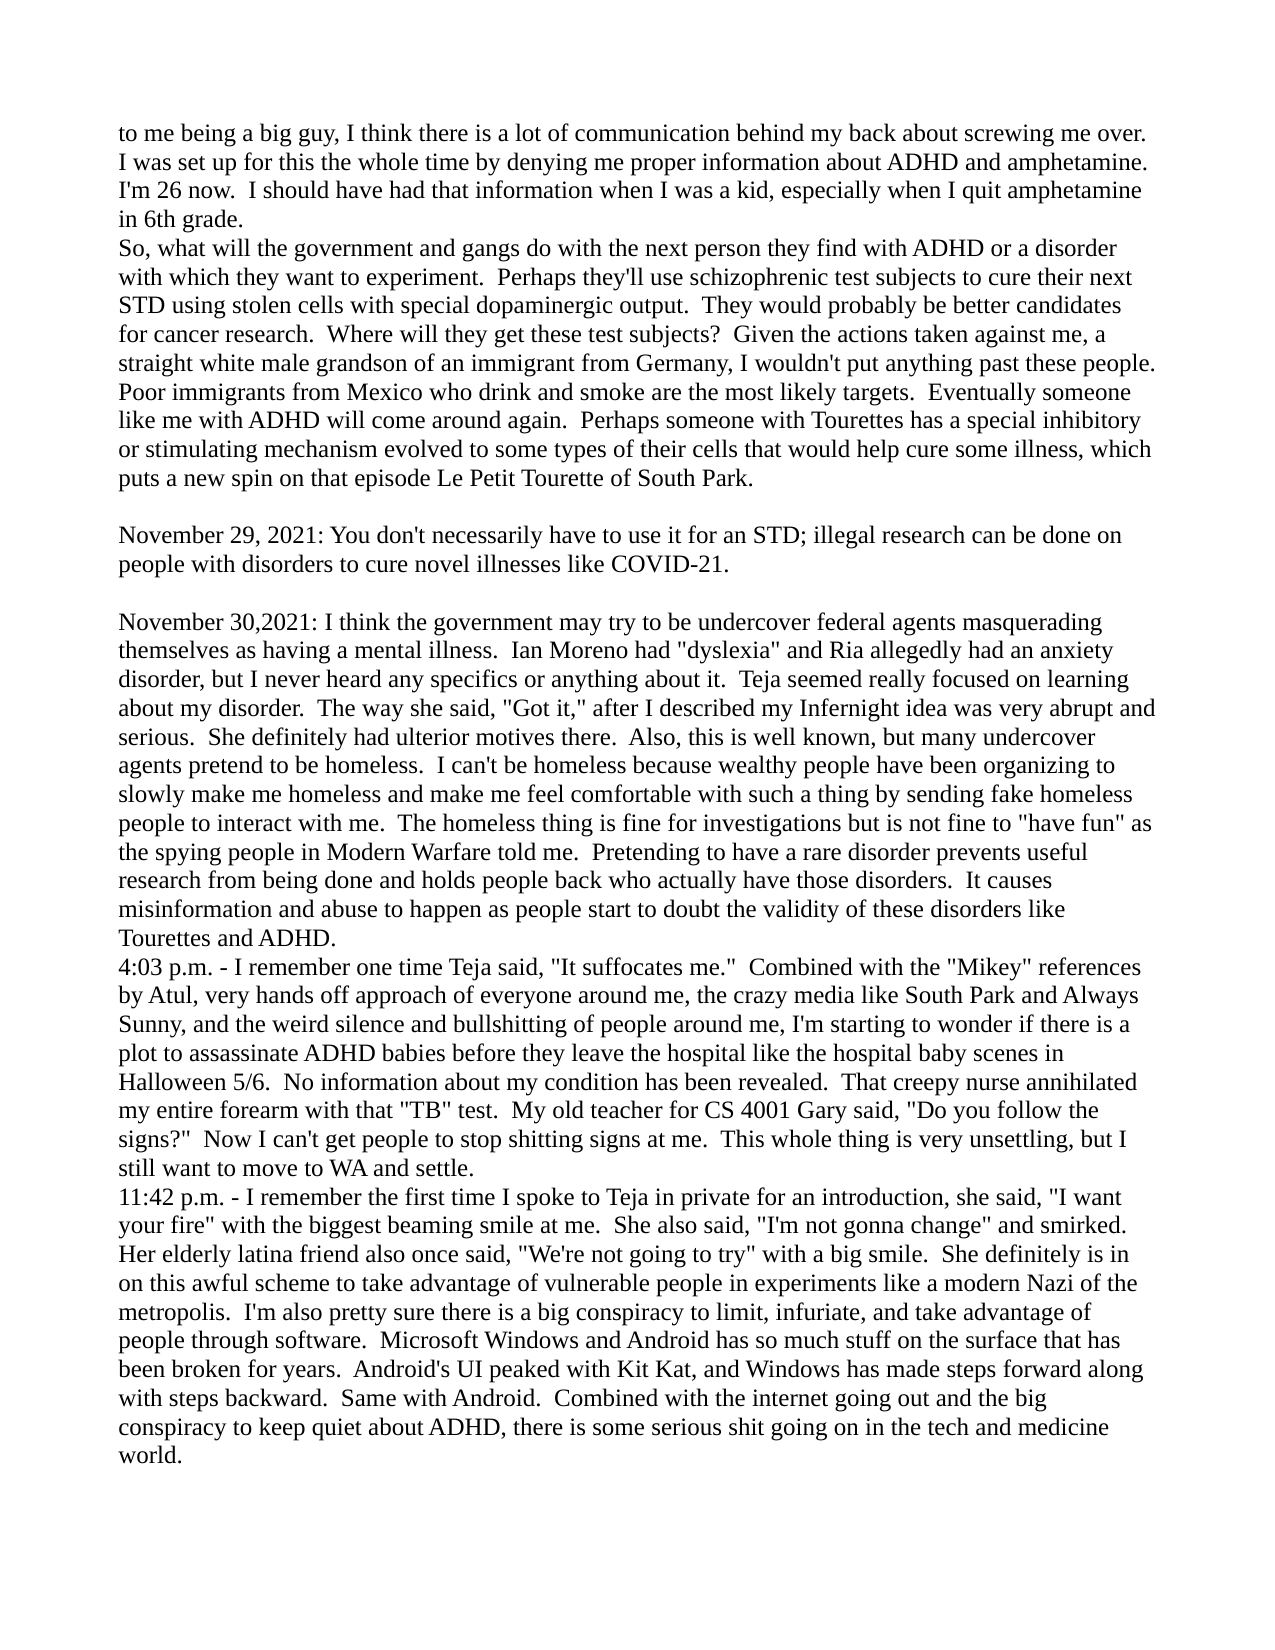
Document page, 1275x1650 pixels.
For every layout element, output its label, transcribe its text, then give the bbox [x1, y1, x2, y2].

text 11:42 p.m. - I remember the first time I spoke to Teja in private for an introduction, she said, "I want your fire" with the biggest beaming smile at me. She also said, "I'm not gonna change" and smirked. Her elderly latina friend also once said, "We're not going to try" with a big smile. She definitely is in on this awful scheme to take advantage of vulnerable people in experiments like a modern Nazi of the metropolis. I'm also pretty sure there is a big conspiracy to limit, infuriate, and take advantage of people through software. Microsoft Windows and Android has so much stuff on the surface that has been broken for years. Android's UI peaked with Kit Kat, and Windows has made steps forward along with steps backward. Same with Android. Combined with the internet going out and the big conspiracy to keep quiet about ADHD, there is some serious shit going on in the tech and medicine world. [118, 1182, 1157, 1469]
text November 29, 2021: You don't necessarily have to use it for an STD; illegal research can be done on people with disorders to cure novel illnesses like COVID-21. [118, 521, 1157, 578]
text So, what will the government and gangs do with the next person they find with ADHD or a disorder with which they want to experiment. Perhaps they'll use schizophrenic test subjects to cure their next STD using stolen cells with special dopaminergic output. They would probably be better candidates for cancer research. Where will they get these test subjects? Given the actions taken against me, a straight white male grandson of an immigrant from Germany, I wouldn't put anything past these people. Poor immigrants from Mexico who drink and smoke are the most likely targets. Eventually someone like me with ADHD will come around again. Perhaps someone with Tourettes has a special inhibitory or stimulating mechanism evolved to some types of their cells that would help cure some illness, which puts a new spin on that episode Le Petit Tourette of South Park. [118, 233, 1157, 492]
text November 30,2021: I think the government may try to be undercover federal agents masquerading themselves as having a mental illness. Ian Moreno had "dyslexia" and Ria allegedly had an anxiety disorder, but I never heard any specifics or anything about it. Teja seemed really focused on learning about my disorder. The way she said, "Got it," after I described my Infernight idea was very abrupt and serious. She definitely had ulterior motives there. Also, this is well known, but many undercover agents pretend to be homeless. I can't be homeless because wealthy people have been organizing to slowly make me homeless and make me feel comfortable with such a thing by sending fake homeless people to interact with me. The homeless thing is fine for investigations but is not fine to "have fun" as the spying people in Modern Warfare told me. Pretending to have a rare disorder prevents useful research from being done and holds people back who actually have those disorders. It causes misinformation and abuse to happen as people start to doubt the validity of these disorders like Tourettes and ADHD. [118, 607, 1157, 952]
text 4:03 p.m. - I remember one time Teja said, "It suffocates me." Combined with the "Mikey" references by Atul, very hands off approach of everyone around me, the crazy media like South Park and Always Sunny, and the weird silence and bullshitting of people around me, I'm starting to wonder if there is a plot to assassinate ADHD babies before they leave the hospital like the hospital baby scenes in Halloween 5/6. No information about my condition has been revealed. That creepy nurse annihilated my entire forearm with that "TB" test. My old teacher for CS 4001 Gary said, "Do you follow the signs?" Now I can't get people to stop shitting signs at me. This whole thing is very unsettling, but I still want to move to WA and settle. [118, 952, 1157, 1182]
text to me being a big guy, I think there is a lot of communication behind my back about screwing me over. I was set up for this the whole time by denying me proper information about ADHD and amphetamine. I'm 26 now. I should have had that information when I was a kid, especially when I quit amphetamine in 6th grade. [118, 118, 1157, 233]
